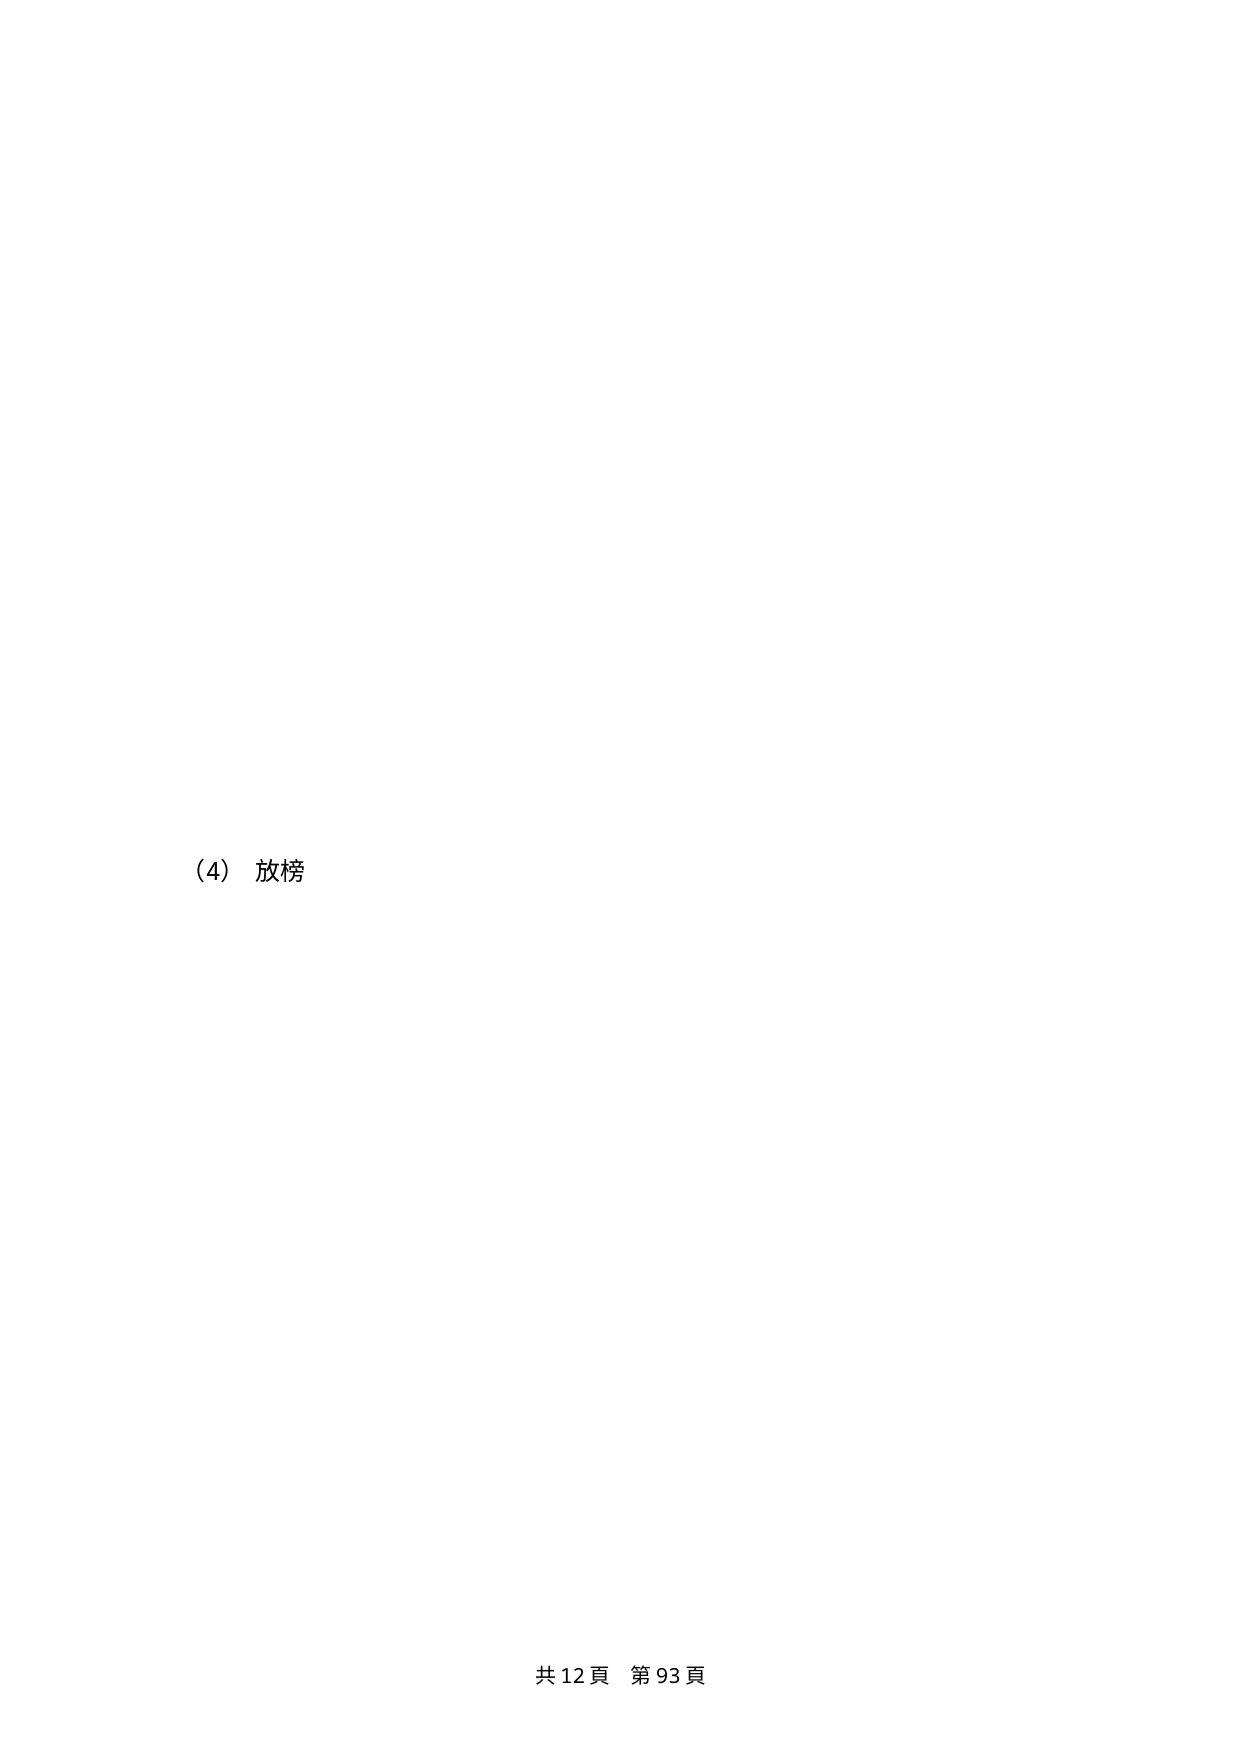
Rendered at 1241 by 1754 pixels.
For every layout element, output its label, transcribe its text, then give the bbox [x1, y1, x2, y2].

list 放榜 [181, 828, 1122, 891]
